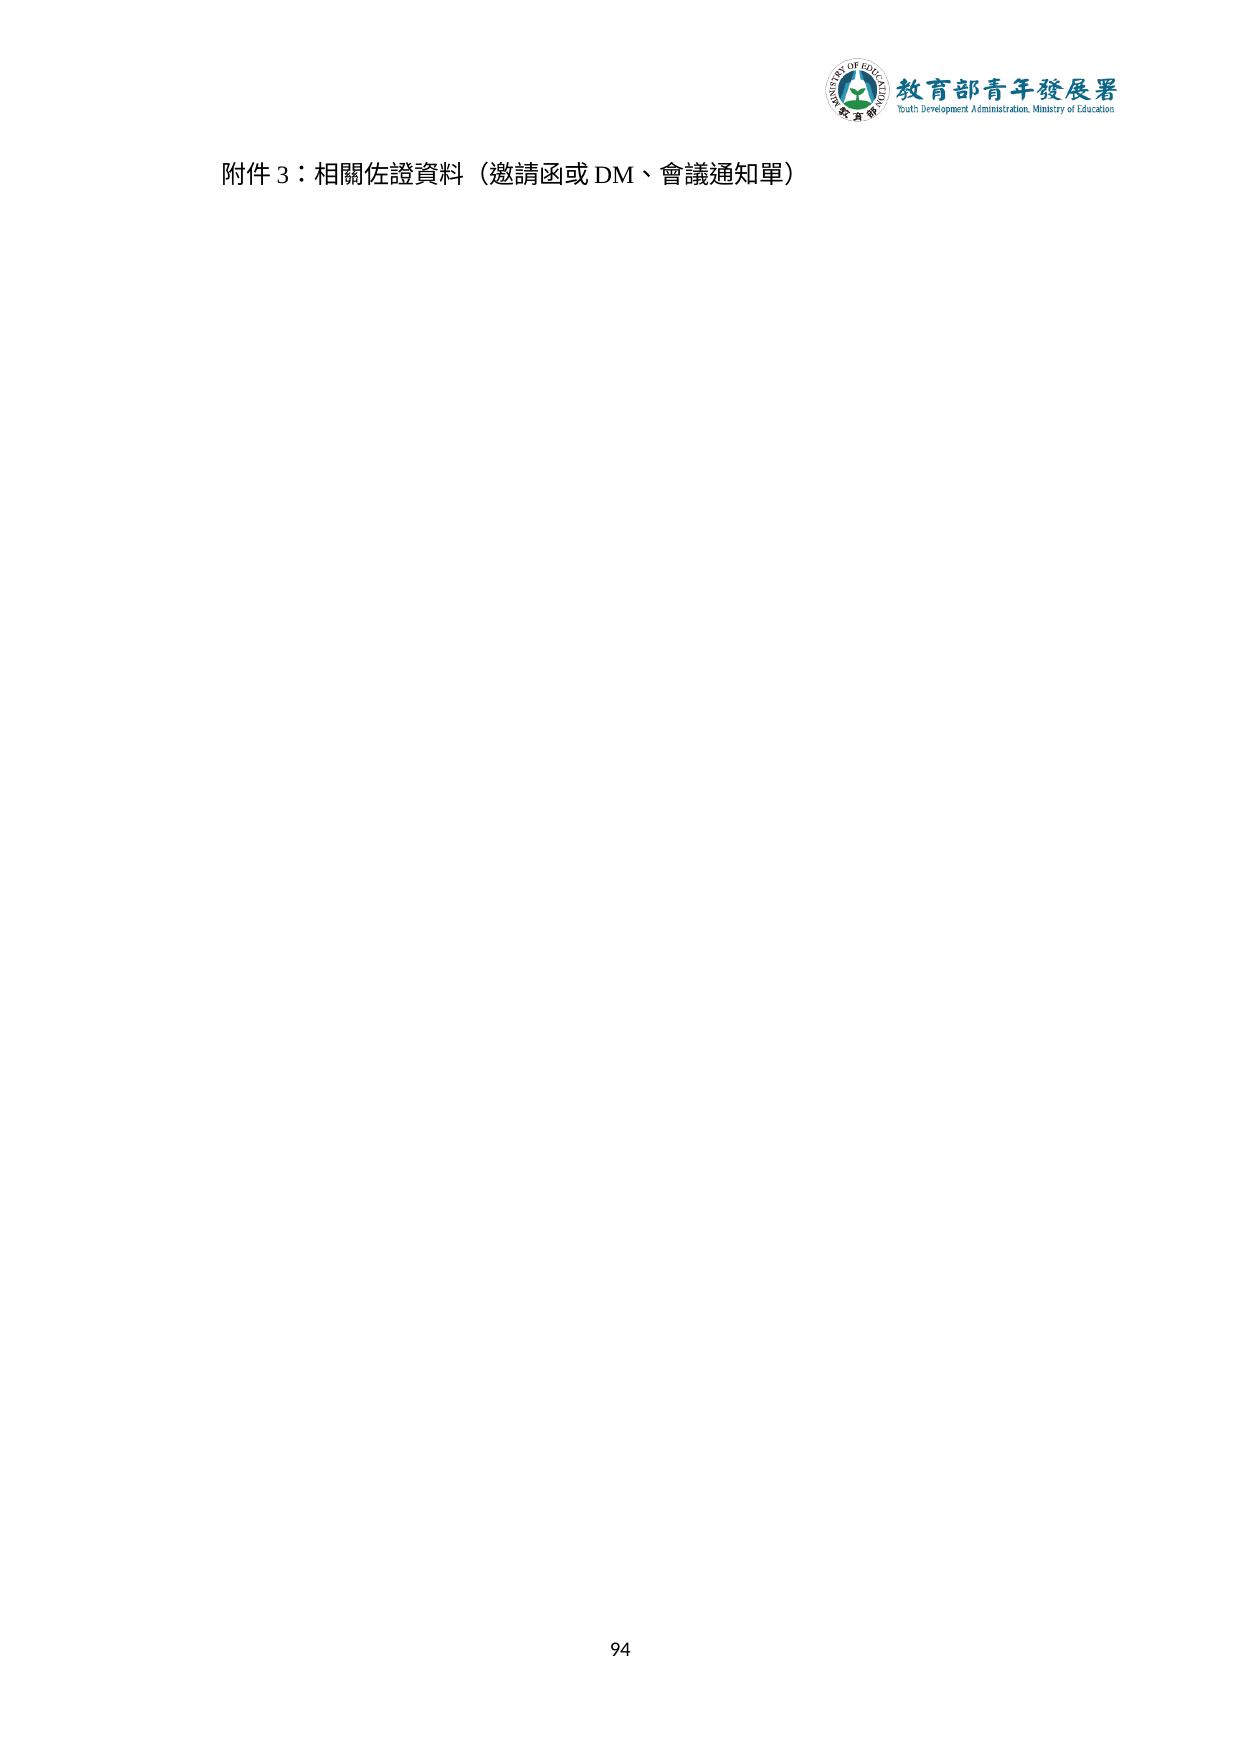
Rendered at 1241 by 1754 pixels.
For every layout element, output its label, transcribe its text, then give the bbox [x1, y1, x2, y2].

text 附件3：相關佐證資料（邀請函或DM、會議通知單） [221, 131, 1122, 193]
